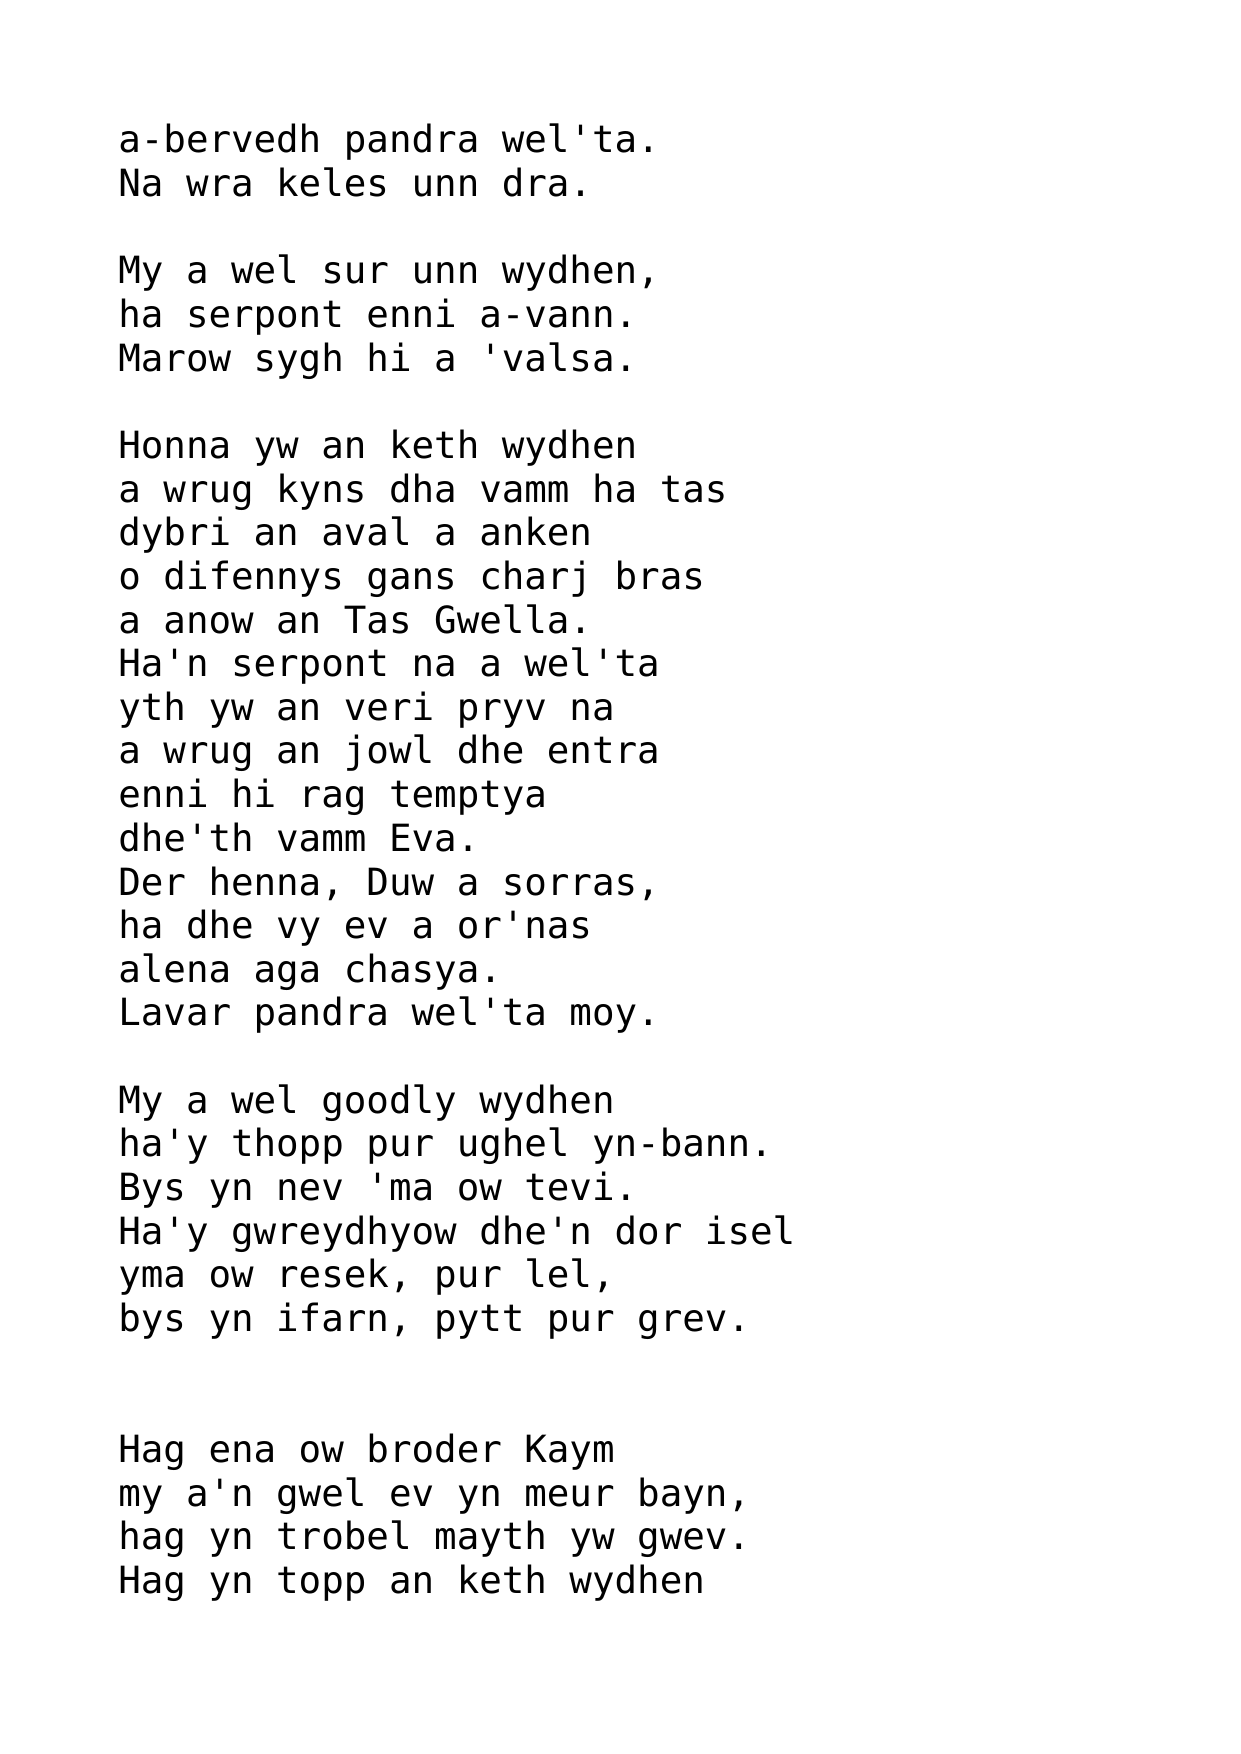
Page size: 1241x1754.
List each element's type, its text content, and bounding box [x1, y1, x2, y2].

text Marow sygh hi a 'valsa. [118, 336, 1122, 380]
text a wrug kyns dha vamm ha tas [118, 467, 1122, 511]
text alena aga chasya. [118, 947, 1122, 991]
text a wrug an jowl dhe entra [118, 729, 1122, 773]
text hag yn trobel mayth yw gwev. [118, 1515, 1122, 1558]
text a anow an Tas Gwella. [118, 598, 1122, 642]
text my a'n gwel ev yn meur bayn, [118, 1471, 1122, 1515]
text bys yn ifarn, pytt pur grev. [118, 1297, 1122, 1340]
text Lavar pandra wel'ta moy. [118, 991, 1122, 1035]
text yma ow resek, pur lel, [118, 1253, 1122, 1297]
text dhe'th vamm Eva. [118, 816, 1122, 860]
text a-bervedh pandra wel'ta. [118, 118, 1122, 162]
text dybri an aval a anken [118, 511, 1122, 554]
text Bys yn nev 'ma ow tevi. [118, 1166, 1122, 1209]
text Hag ena ow broder Kaym [118, 1427, 1122, 1471]
text ha'y thopp pur ughel yn-bann. [118, 1122, 1122, 1166]
text yth yw an veri pryv na [118, 686, 1122, 729]
text Ha'y gwreydhyow dhe'n dor isel [118, 1209, 1122, 1253]
text Ha'n serpont na a wel'ta [118, 642, 1122, 686]
text ha dhe vy ev a or'nas [118, 904, 1122, 947]
text Honna yw an keth wydhen [118, 424, 1122, 467]
text ha serpont enni a-vann. [118, 293, 1122, 336]
text My a wel sur unn wydhen, [118, 249, 1122, 293]
text Hag yn topp an keth wydhen [118, 1558, 1122, 1602]
text enni hi rag temptya [118, 773, 1122, 816]
text My a wel goodly wydhen [118, 1078, 1122, 1122]
text Na wra keles unn dra. [118, 162, 1122, 205]
text o difennys gans charj bras [118, 554, 1122, 598]
text Der henna, Duw a sorras, [118, 860, 1122, 904]
